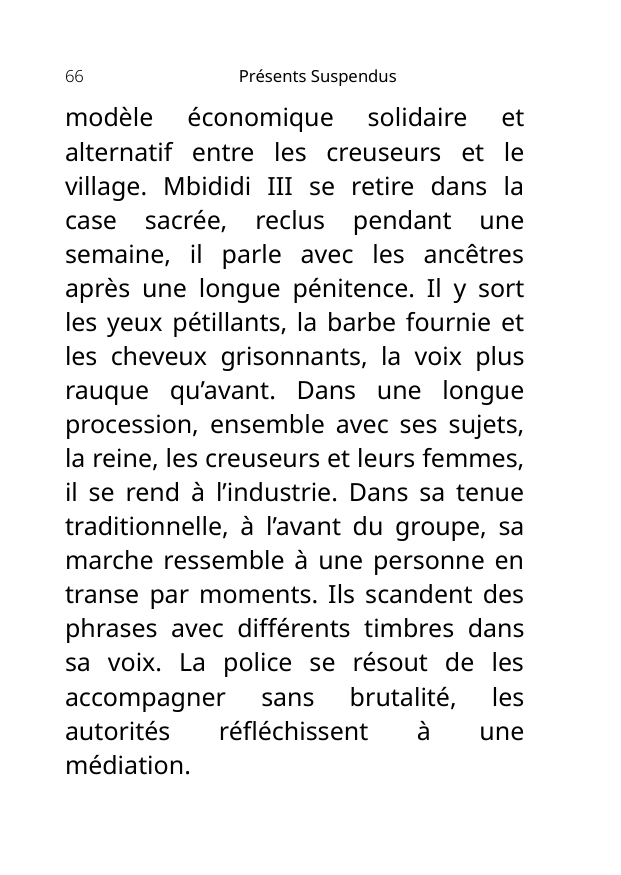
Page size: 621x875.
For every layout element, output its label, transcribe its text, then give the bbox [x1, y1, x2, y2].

text modèle économique solidaire et alternatif entre les creuseurs et le village. Mbididi III se retire dans la case sacrée, reclus pendant une semaine, il parle avec les ancêtres après une longue pénitence. Il y sort les yeux pétillants, la barbe fournie et les cheveux grisonnants, la voix plus rauque qu’avant. Dans une longue procession, ensemble avec ses sujets, la reine, les creuseurs et leurs femmes, il se rend à l’industrie. Dans sa tenue traditionnelle, à l’avant du groupe, sa marche ressemble à une personne en transe par moments. Ils scandent des phrases avec différents timbres dans sa voix. La police se résout de les accompagner sans brutalité, les autorités réfléchissent à une médiation. [65, 100, 524, 781]
